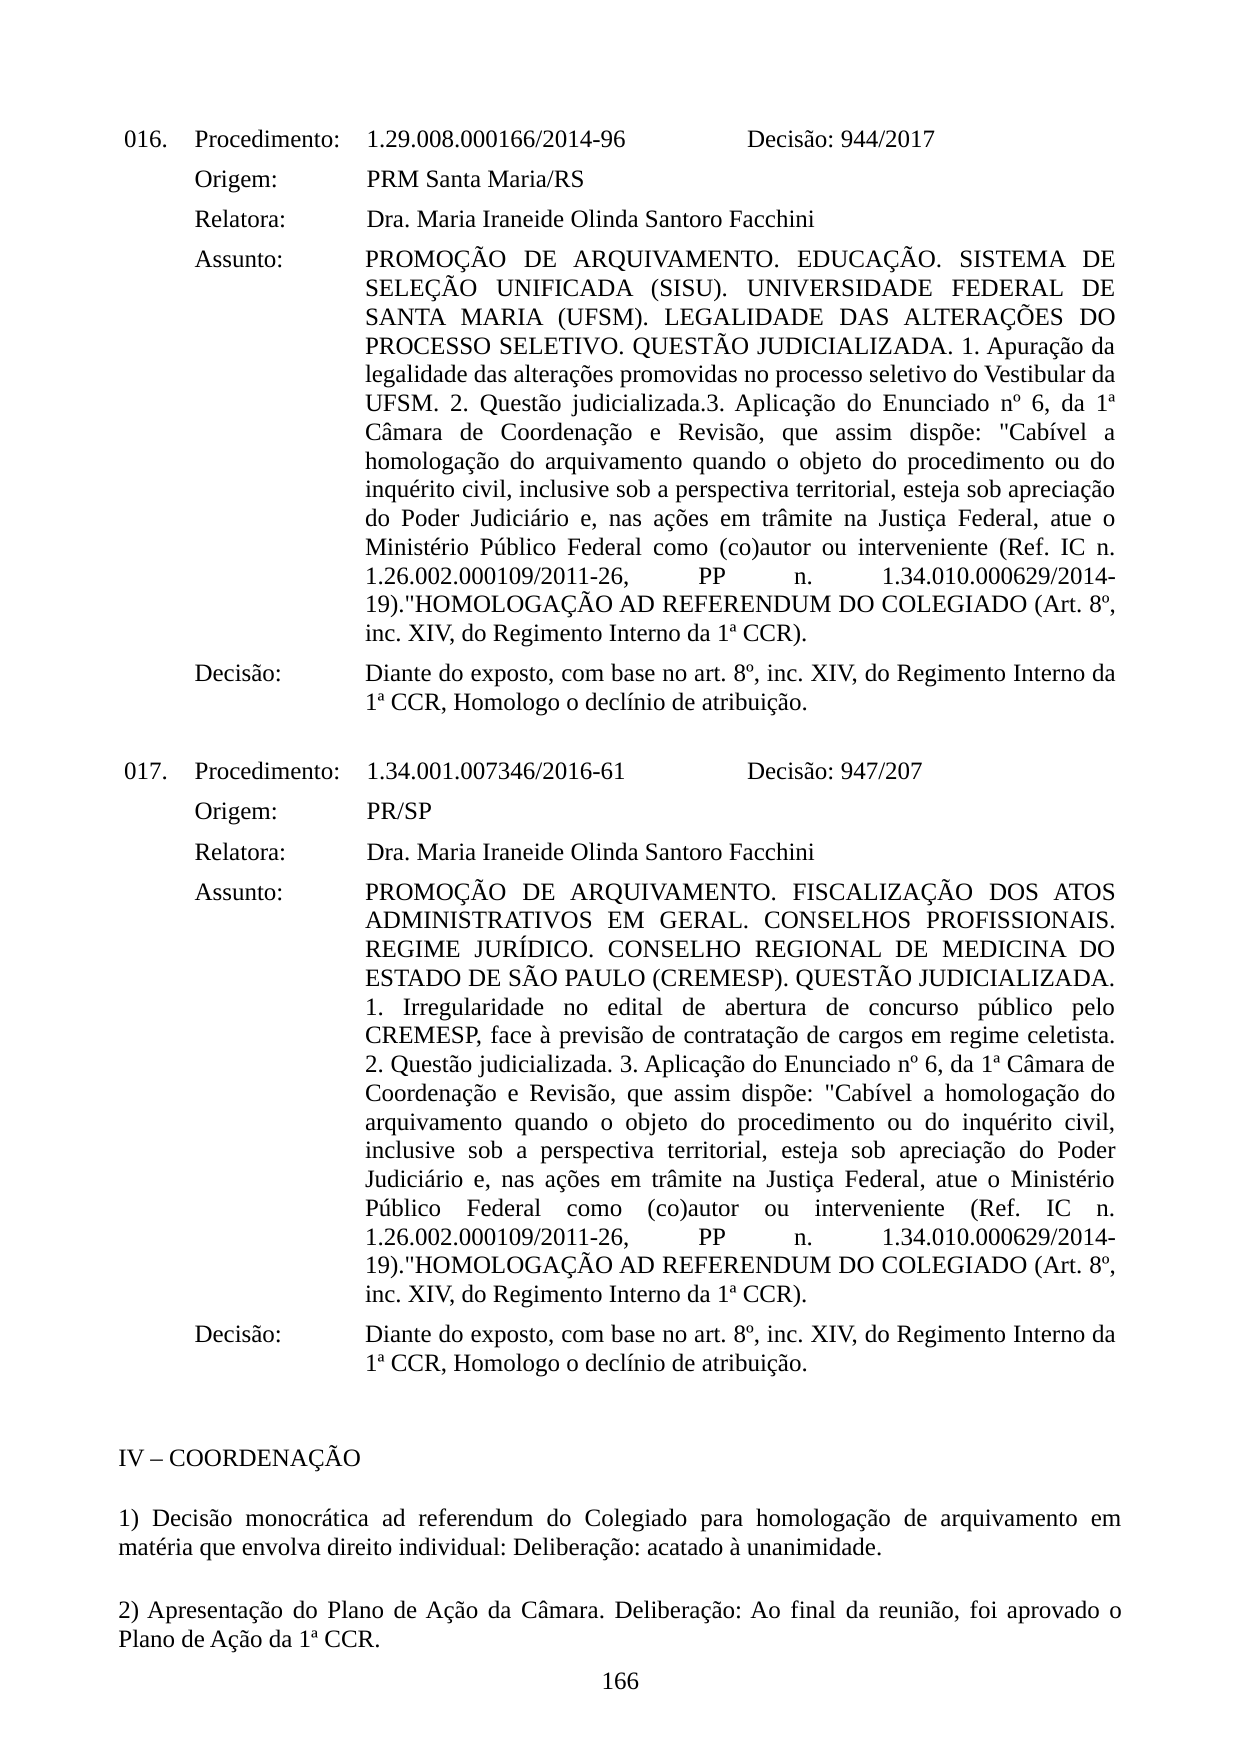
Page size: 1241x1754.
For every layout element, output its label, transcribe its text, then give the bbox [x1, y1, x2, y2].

table_cell Dra. Maria Iraneide Olinda Santoro Facchini [361, 199, 1122, 239]
table_header 017. [118, 750, 188, 791]
table_cell Relatora: [189, 199, 361, 239]
table_header Decisão: 944/2017 [741, 118, 1122, 158]
table_cell [118, 158, 188, 198]
table_cell PROMOÇÃO DE ARQUIVAMENTO. EDUCAÇÃO. SISTEMA DE SELEÇÃO UNIFICADA (SISU). UNIVERSIDADE FEDERAL DE SANTA MARIA (UFSM). LEGALIDADE DAS ALTERAÇÕES DO PROCESSO SELETIVO. QUESTÃO JUDICIALIZADA. 1. Apuração da legalidade das alterações promovidas no processo seletivo do Vestibular da UFSM. 2. Questão judicializada.3. Aplicação do Enunciado nº 6, da 1ª Câmara de Coordenação e Revisão, que assim dispõe: "Cabível a homologação do arquivamento quando o objeto do procedimento ou do inquérito civil, inclusive sob a perspectiva territorial, esteja sob apreciação do Poder Judiciário e, nas ações em trâmite na Justiça Federal, atue o Ministério Público Federal como (co)autor ou interveniente (Ref. IC n. 1.26.002.000109/2011-26, PP n. 1.34.010.000629/2014-19)."HOMOLOGAÇÃO AD REFERENDUM DO COLEGIADO (Art. 8º, inc. XIV, do Regimento Interno da 1ª CCR). [361, 239, 1122, 653]
table_cell PRM Santa Maria/RS [361, 158, 1122, 198]
table_cell Dra. Maria Iraneide Olinda Santoro Facchini [361, 831, 1122, 871]
table_cell PR/SP [361, 791, 1122, 831]
table_cell PROMOÇÃO DE ARQUIVAMENTO. FISCALIZAÇÃO DOS ATOS ADMINISTRATIVOS EM GERAL. CONSELHOS PROFISSIONAIS. REGIME JURÍDICO. CONSELHO REGIONAL DE MEDICINA DO ESTADO DE SÃO PAULO (CREMESP). QUESTÃO JUDICIALIZADA. 1. Irregularidade no edital de abertura de concurso público pelo CREMESP, face à previsão de contratação de cargos em regime celetista. 2. Questão judicializada. 3. Aplicação do Enunciado nº 6, da 1ª Câmara de Coordenação e Revisão, que assim dispõe: "Cabível a homologação do arquivamento quando o objeto do procedimento ou do inquérito civil, inclusive sob a perspectiva territorial, esteja sob apreciação do Poder Judiciário e, nas ações em trâmite na Justiça Federal, atue o Ministério Público Federal como (co)autor ou interveniente (Ref. IC n. 1.26.002.000109/2011-26, PP n. 1.34.010.000629/2014-19)."HOMOLOGAÇÃO AD REFERENDUM DO COLEGIADO (Art. 8º, inc. XIV, do Regimento Interno da 1ª CCR). [361, 871, 1122, 1314]
text 1) Decisão monocrática ad referendum do Colegiado para homologação de arquivamento em matéria que envolva direito individual: Deliberação: acatado à unanimidade. [118, 1503, 1123, 1561]
table_header [118, 1314, 189, 1383]
text IV – COORDENAÇÃO [118, 1443, 1122, 1472]
table_cell [118, 199, 188, 239]
table_header Diante do exposto, com base no art. 8º, inc. XIV, do Regimento Interno da 1ª CCR, Homologo o declínio de atribuição. [361, 653, 1122, 722]
table_cell Origem: [189, 158, 361, 198]
table_cell Assunto: [189, 239, 361, 653]
table_header Procedimento: [189, 750, 361, 791]
table_header 1.34.001.007346/2016-61 [361, 750, 741, 791]
table_header Diante do exposto, com base no art. 8º, inc. XIV, do Regimento Interno da 1ª CCR, Homologo o declínio de atribuição. [361, 1314, 1122, 1383]
text 2) Apresentação do Plano de Ação da Câmara. Deliberação: Ao final da reunião, foi aprovado o Plano de Ação da 1ª CCR. [118, 1596, 1123, 1653]
table_cell [118, 791, 188, 831]
table_header Decisão: [189, 1314, 361, 1383]
table_cell Origem: [189, 791, 361, 831]
table_header [118, 653, 189, 722]
table_cell [118, 239, 188, 653]
table_header Decisão: 947/207 [741, 750, 1122, 791]
table_cell [118, 871, 188, 1314]
table_header Procedimento: [189, 118, 361, 158]
table_cell Assunto: [189, 871, 361, 1314]
table_header 016. [118, 118, 188, 158]
table_cell [118, 831, 188, 871]
table_header Decisão: [189, 653, 361, 722]
table_header 1.29.008.000166/2014-96 [361, 118, 741, 158]
table_cell Relatora: [189, 831, 361, 871]
